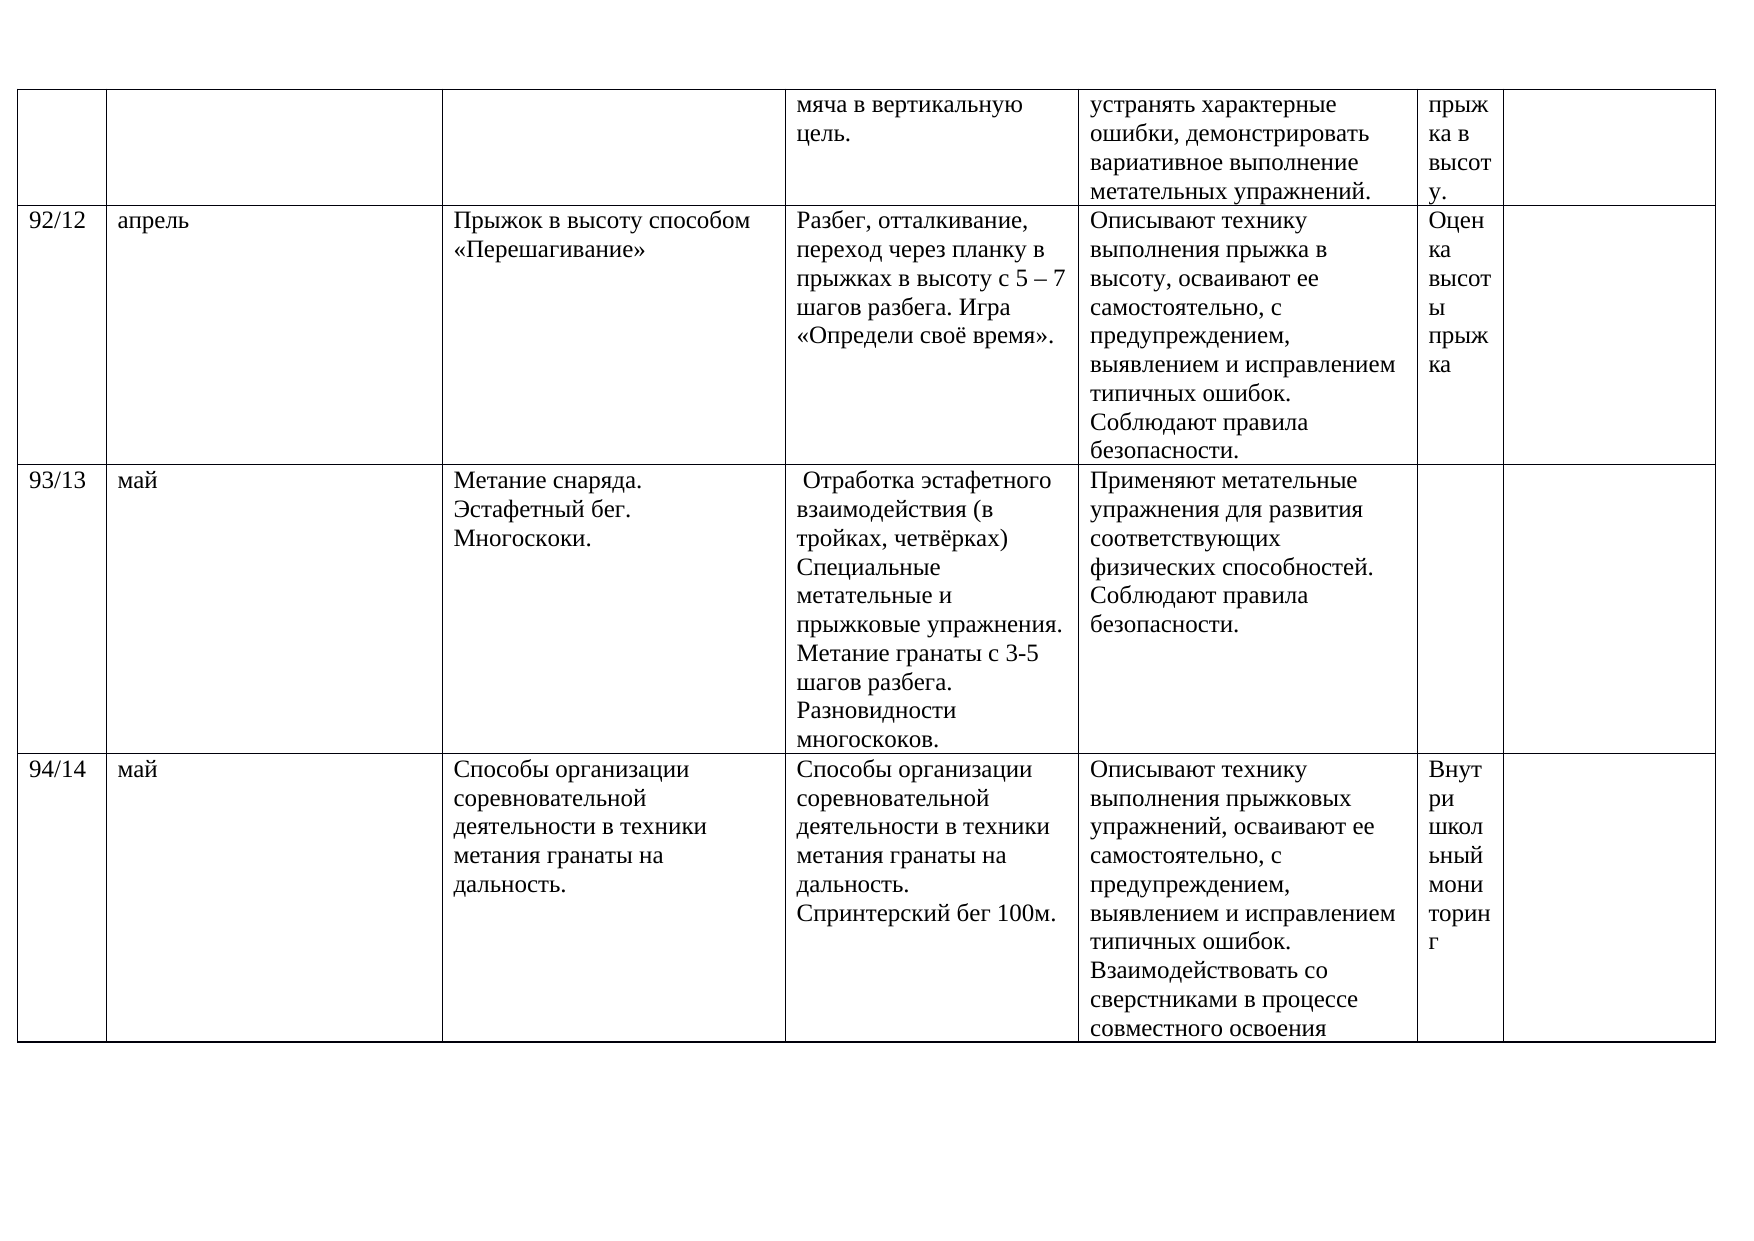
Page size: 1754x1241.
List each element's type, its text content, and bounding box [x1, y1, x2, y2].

table_cell [18, 90, 106, 204]
table_cell Метание снаряда. Эстафетный бег. Многоскоки. [443, 465, 785, 753]
table_cell [1504, 754, 1715, 1041]
table_cell Способы организации соревновательной деятельности в техники метания гранаты на дальность. [443, 754, 785, 1041]
table_cell [1504, 90, 1715, 204]
table_cell апрель [107, 206, 442, 464]
table_cell прыжка в высоту. [1418, 90, 1503, 204]
table_cell Применяют метательные упражнения для развития соответствующих физических способностей. Соблюдают правила безопасности. [1079, 465, 1417, 753]
table_cell 92/12 [18, 206, 106, 464]
table_cell [107, 90, 442, 204]
table_cell Оценка высоты прыжка [1418, 206, 1503, 464]
table_cell устранять характерные ошибки, демонстрировать вариативное выполнение метательных упражнений. [1079, 90, 1417, 204]
table_cell [1418, 465, 1503, 753]
table_cell Описывают технику выполнения прыжка в высоту, осваивают ее самостоятельно, с предупреждением, выявлением и исправлением типичных ошибок. Соблюдают правила безопасности. [1079, 206, 1417, 464]
table_cell 94/14 [18, 754, 106, 1041]
table_cell [443, 90, 785, 204]
table_cell [1504, 206, 1715, 464]
table_cell май [107, 465, 442, 753]
table_cell [1504, 465, 1715, 753]
table_cell Отработка эстафетного взаимодействия (в тройках, четвёрках) Специальные метательные и прыжковые упражнения. Метание гранаты с 3-5 шагов разбега. Разновидности многоскоков. [786, 465, 1078, 753]
table_cell Внутри школьный мониторинг [1418, 754, 1503, 1041]
table_cell Разбег, отталкивание, переход через планку в прыжках в высоту с 5 – 7 шагов разбега. Игра «Определи своё время». [786, 206, 1078, 464]
table_cell 93/13 [18, 465, 106, 753]
table_cell Описывают технику выполнения прыжковых упражнений, осваивают ее самостоятельно, с предупреждением, выявлением и исправлением типичных ошибок. Взаимодействовать со сверстниками в процессе совместного освоения [1079, 754, 1417, 1041]
table_cell Способы организации соревновательной деятельности в техники метания гранаты на дальность. Спринтерский бег 100м. [786, 754, 1078, 1041]
table_cell Прыжок в высоту способом «Перешагивание» [443, 206, 785, 464]
table_cell май [107, 754, 442, 1041]
table_cell мяча в вертикальную цель. [786, 90, 1078, 204]
